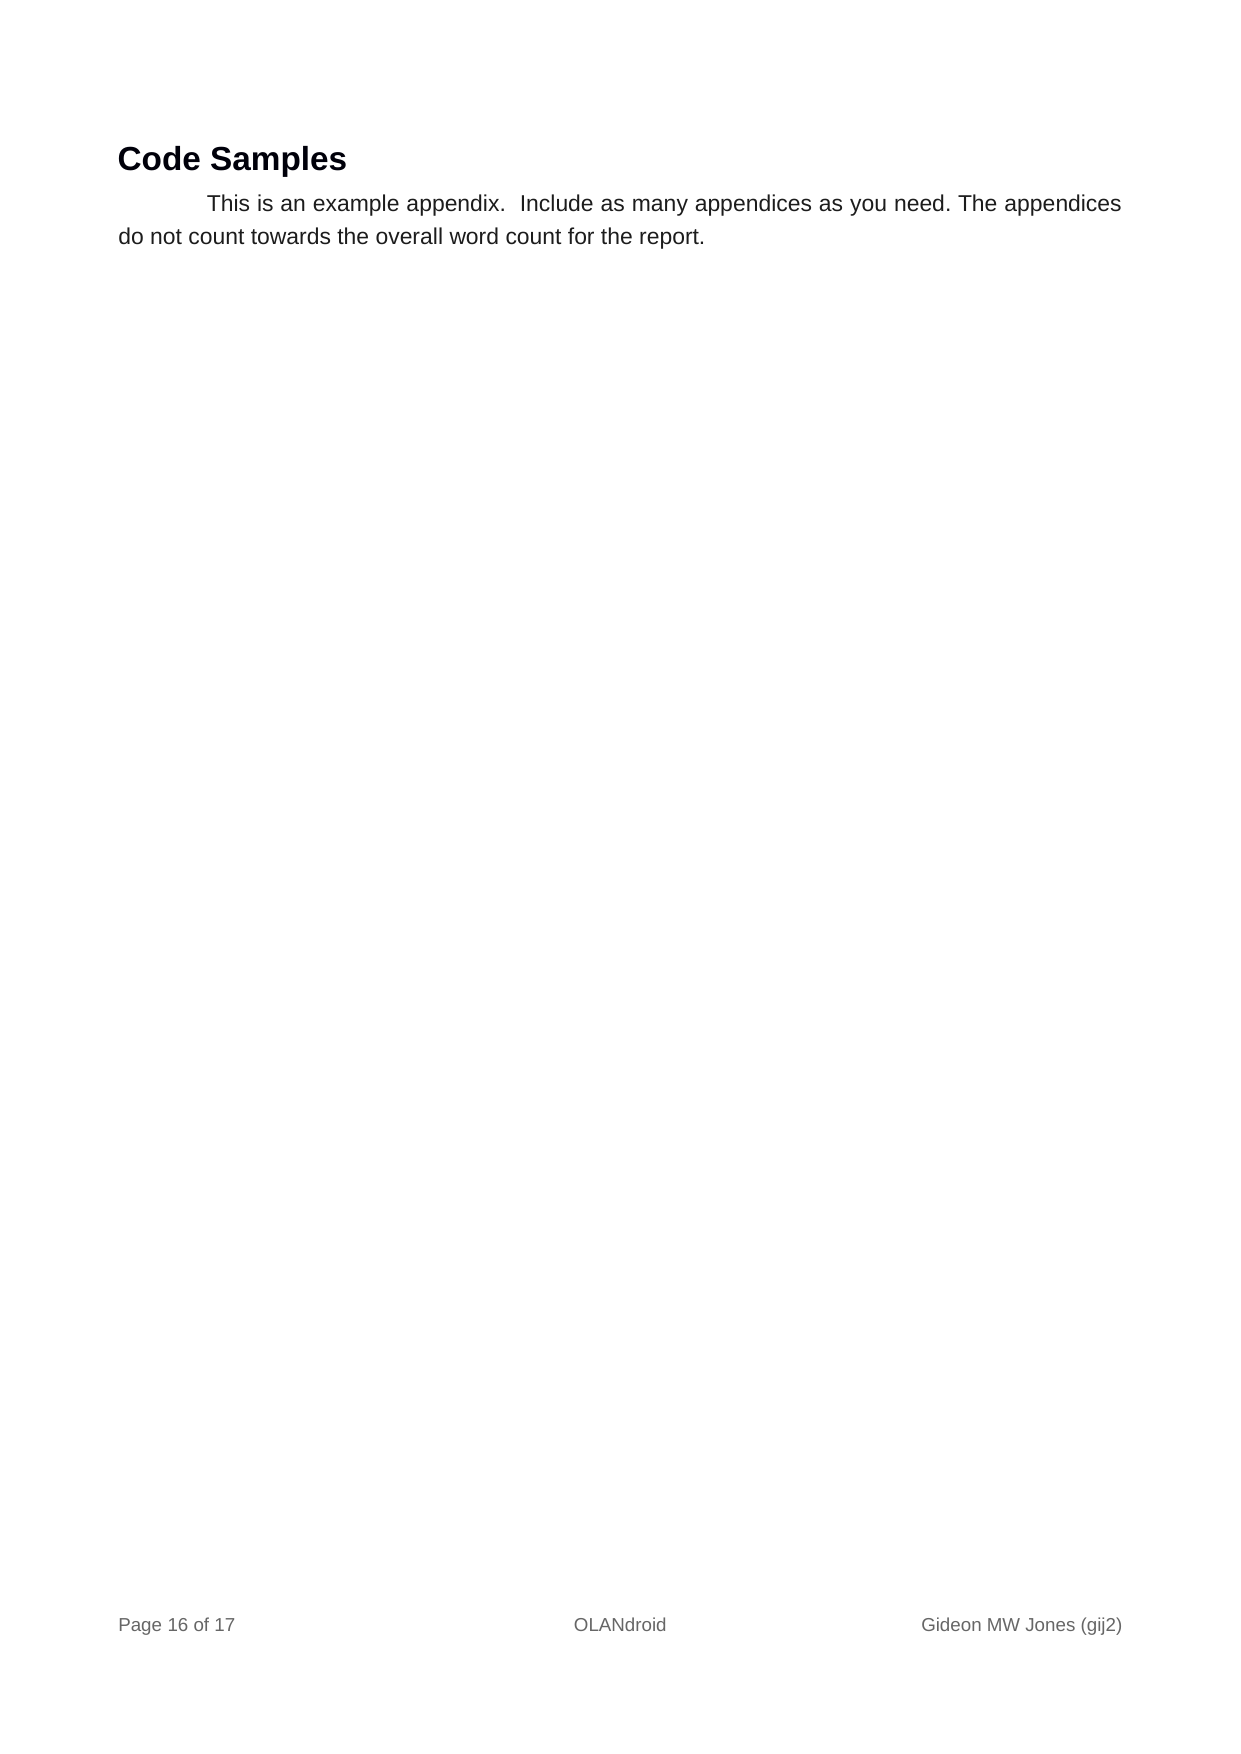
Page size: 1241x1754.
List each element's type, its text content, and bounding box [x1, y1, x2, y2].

subtitle Code Samples [117, 139, 1122, 177]
text This is an example appendix. Include as many appendices as you need. The appendices do not count towards the overall word count for the report. [118, 190, 1122, 249]
